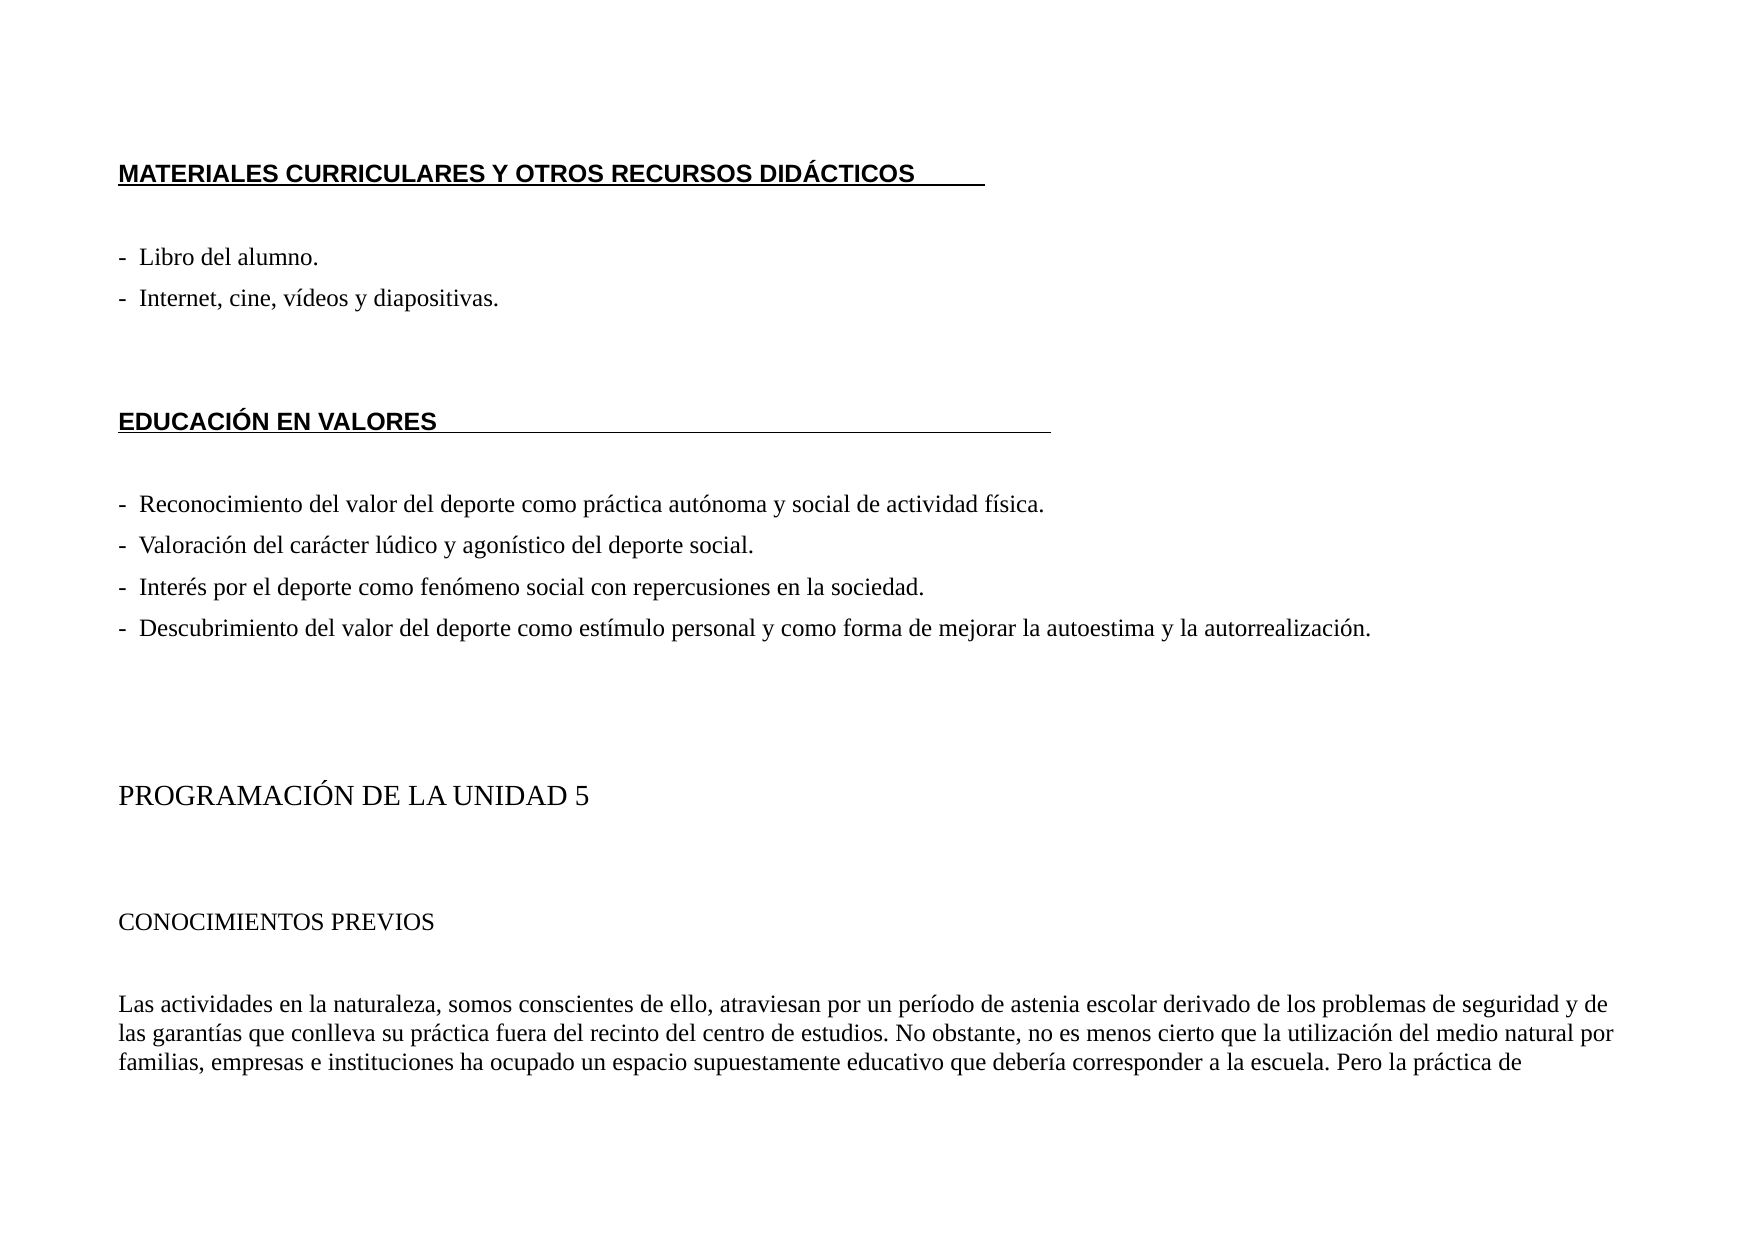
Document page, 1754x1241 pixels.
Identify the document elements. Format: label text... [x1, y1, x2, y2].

text EDUCACIÓN EN VALORES [118, 407, 1636, 436]
text CONOCIMIENTOS PREVIOS [118, 907, 1636, 935]
text PROGRAMACIÓN DE LA UNIDAD 5 [118, 778, 1636, 812]
text - Valoración del carácter lúdico y agonístico del deporte social. [118, 531, 1636, 559]
text - Descubrimiento del valor del deporte como estímulo personal y como forma de mejorar la autoestima y la autorrealización. [118, 613, 1636, 642]
text - Reconocimiento del valor del deporte como práctica autónoma y social de actividad física. [118, 489, 1636, 518]
text - Libro del alumno. [118, 242, 1636, 271]
text - Interés por el deporte como fenómeno social con repercusiones en la sociedad. [118, 572, 1636, 601]
text - Internet, cine, vídeos y diapositivas. [118, 283, 1636, 312]
text MATERIALES CURRICULARES Y OTROS RECURSOS DIDÁCTICOS [118, 159, 1636, 188]
text Las actividades en la naturaleza, somos conscientes de ello, atraviesan por un período de astenia escolar derivado de los problemas de seguridad y de las garantías que conlleva su práctica fuera del recinto del centro de estudios. No obstante, no es menos cierto que la utilización del medio natural por familias, empresas e instituciones ha ocupado un espacio supuestamente educativo que debería corresponder a la escuela. Pero la práctica de [118, 989, 1636, 1075]
